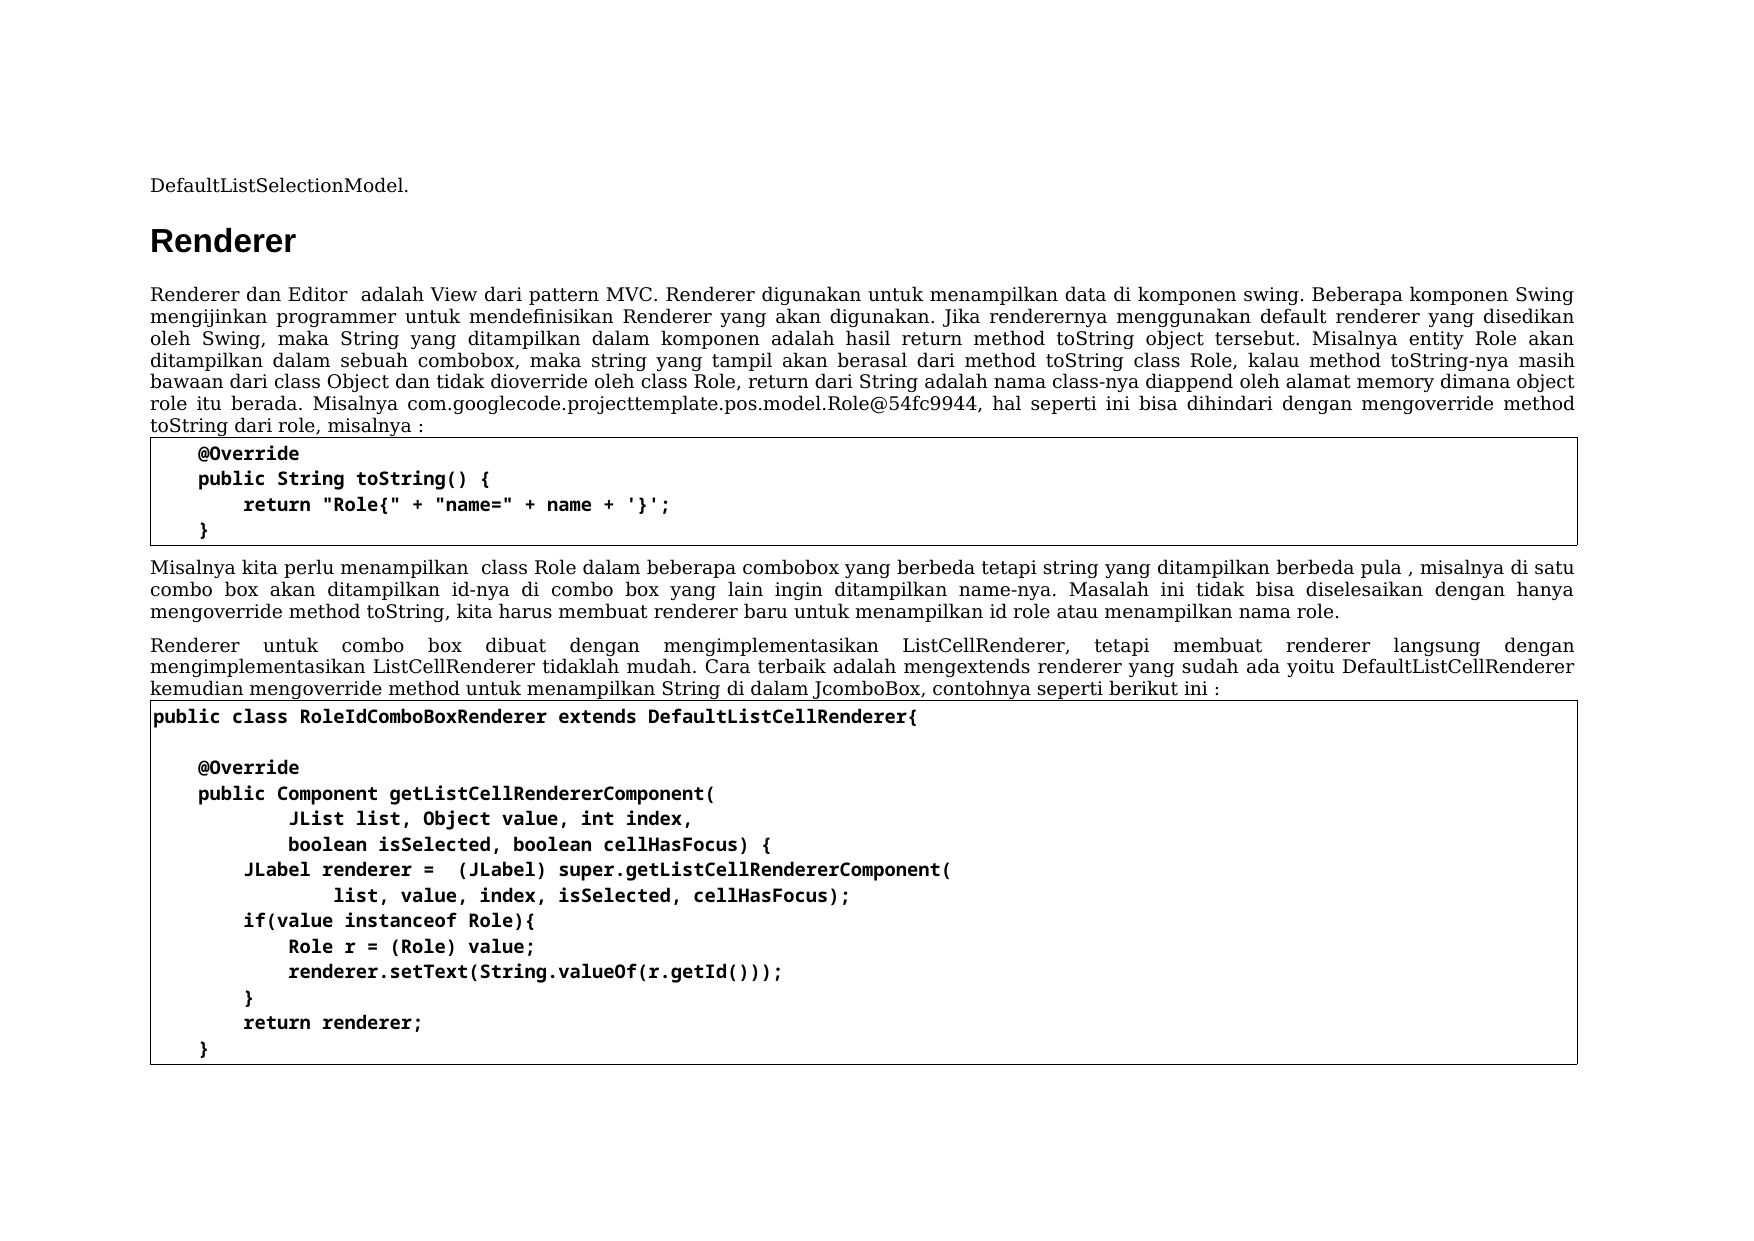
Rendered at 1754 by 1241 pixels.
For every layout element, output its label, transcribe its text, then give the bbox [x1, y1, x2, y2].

text renderer.setText(String.valueOf(r.getId())); [151, 955, 1577, 981]
text return "Role{" + "name=" + name + '}'; [151, 488, 1577, 514]
text if(value instanceof Role){ [151, 904, 1577, 930]
text public String toString() { [151, 463, 1577, 488]
text public class RoleIdComboBoxRenderer extends DefaultListCellRenderer{ [151, 701, 1577, 729]
text @Override [151, 751, 1577, 777]
text } [151, 981, 1577, 1006]
text Role r = (Role) value; [151, 930, 1577, 955]
text } [151, 514, 1577, 545]
text boolean isSelected, boolean cellHasFocus) { [151, 828, 1577, 853]
text return renderer; [151, 1006, 1577, 1032]
text Renderer untuk combo box dibuat dengan mengimplementasikan ListCellRenderer, tetapi membuat renderer langsung dengan mengimplementasikan ListCellRenderer tidaklah mudah. Cara terbaik adalah mengextends renderer yang sudah ada yoitu DefaultListCellRenderer kemudian mengoverride method untuk menampilkan String di dalam JcomboBox, contohnya seperti berikut ini : [150, 634, 1577, 700]
text } [151, 1032, 1577, 1064]
text JList list, Object value, int index, [151, 802, 1577, 828]
text Renderer dan Editor adalah View dari pattern MVC. Renderer digunakan untuk menampilkan data di komponen swing. Beberapa komponen Swing mengijinkan programmer untuk mendefinisikan Renderer yang akan digunakan. Jika renderernya menggunakan default renderer yang disedikan oleh Swing, maka String yang ditampilkan dalam komponen adalah hasil return method toString object tersebut. Misalnya entity Role akan ditampilkan dalam sebuah combobox, maka string yang tampil akan berasal dari method toString class Role, kalau method toString-nya masih bawaan dari class Object dan tidak dioverride oleh class Role, return dari String adalah nama class-nya diappend oleh alamat memory dimana object role itu berada. Misalnya com.googlecode.projecttemplate.pos.model.Role@54fc9944, hal seperti ini bisa dihindari dengan mengoverride method toString dari role, misalnya : [150, 284, 1577, 437]
subtitle Renderer [150, 222, 1577, 260]
text JLabel renderer = (JLabel) super.getListCellRendererComponent( [151, 853, 1577, 879]
text @Override [151, 438, 1577, 463]
text public Component getListCellRendererComponent( [151, 777, 1577, 802]
text list, value, index, isSelected, cellHasFocus); [151, 879, 1577, 904]
text DefaultListSelectionModel. [150, 176, 1577, 197]
text Misalnya kita perlu menampilkan class Role dalam beberapa combobox yang berbeda tetapi string yang ditampilkan berbeda pula , misalnya di satu combo box akan ditampilkan id-nya di combo box yang lain ingin ditampilkan name-nya. Masalah ini tidak bisa diselesaikan dengan hanya mengoverride method toString, kita harus membuat renderer baru untuk menampilkan id role atau menampilkan nama role. [150, 557, 1577, 623]
